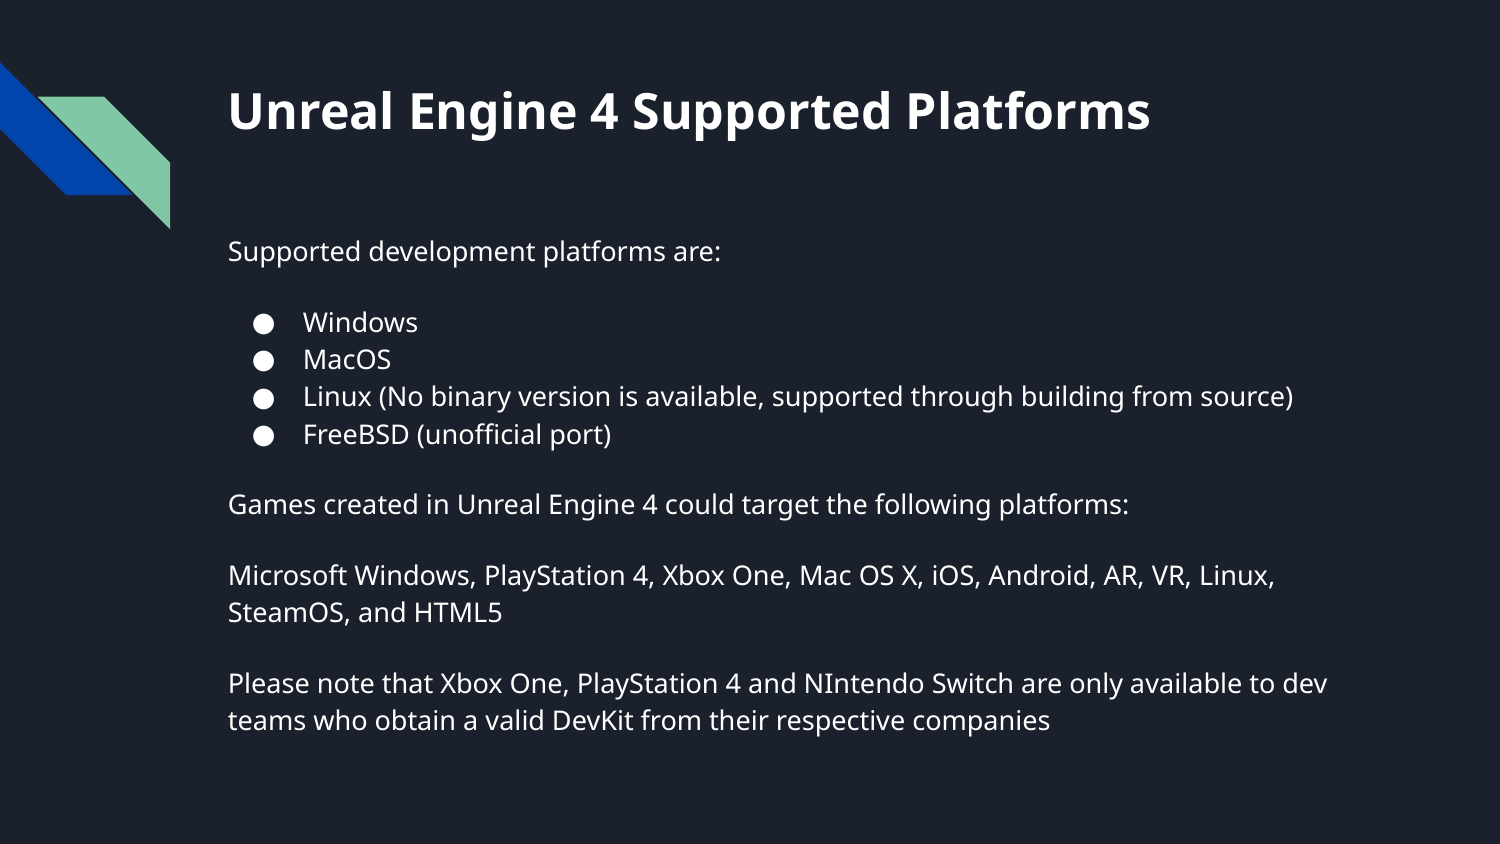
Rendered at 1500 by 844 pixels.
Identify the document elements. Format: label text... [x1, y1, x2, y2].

title Unreal Engine 4 Supported Platforms [212, 64, 1368, 214]
list Supported development platforms are: Windows MacOS Linux (No binary version is available, supported through building from source) FreeBSD (unofficial port) Games created in Unreal Engine 4 could target the following platforms: Microsoft Windows, PlayStation 4, Xbox One, Mac OS X, iOS, Android, AR, VR, Linux, SteamOS, and HTML5 Please note that Xbox One, PlayStation 4 and NIntendo Switch are only available to dev teams who obtain a valid DevKit from their respective companies [212, 214, 1368, 735]
